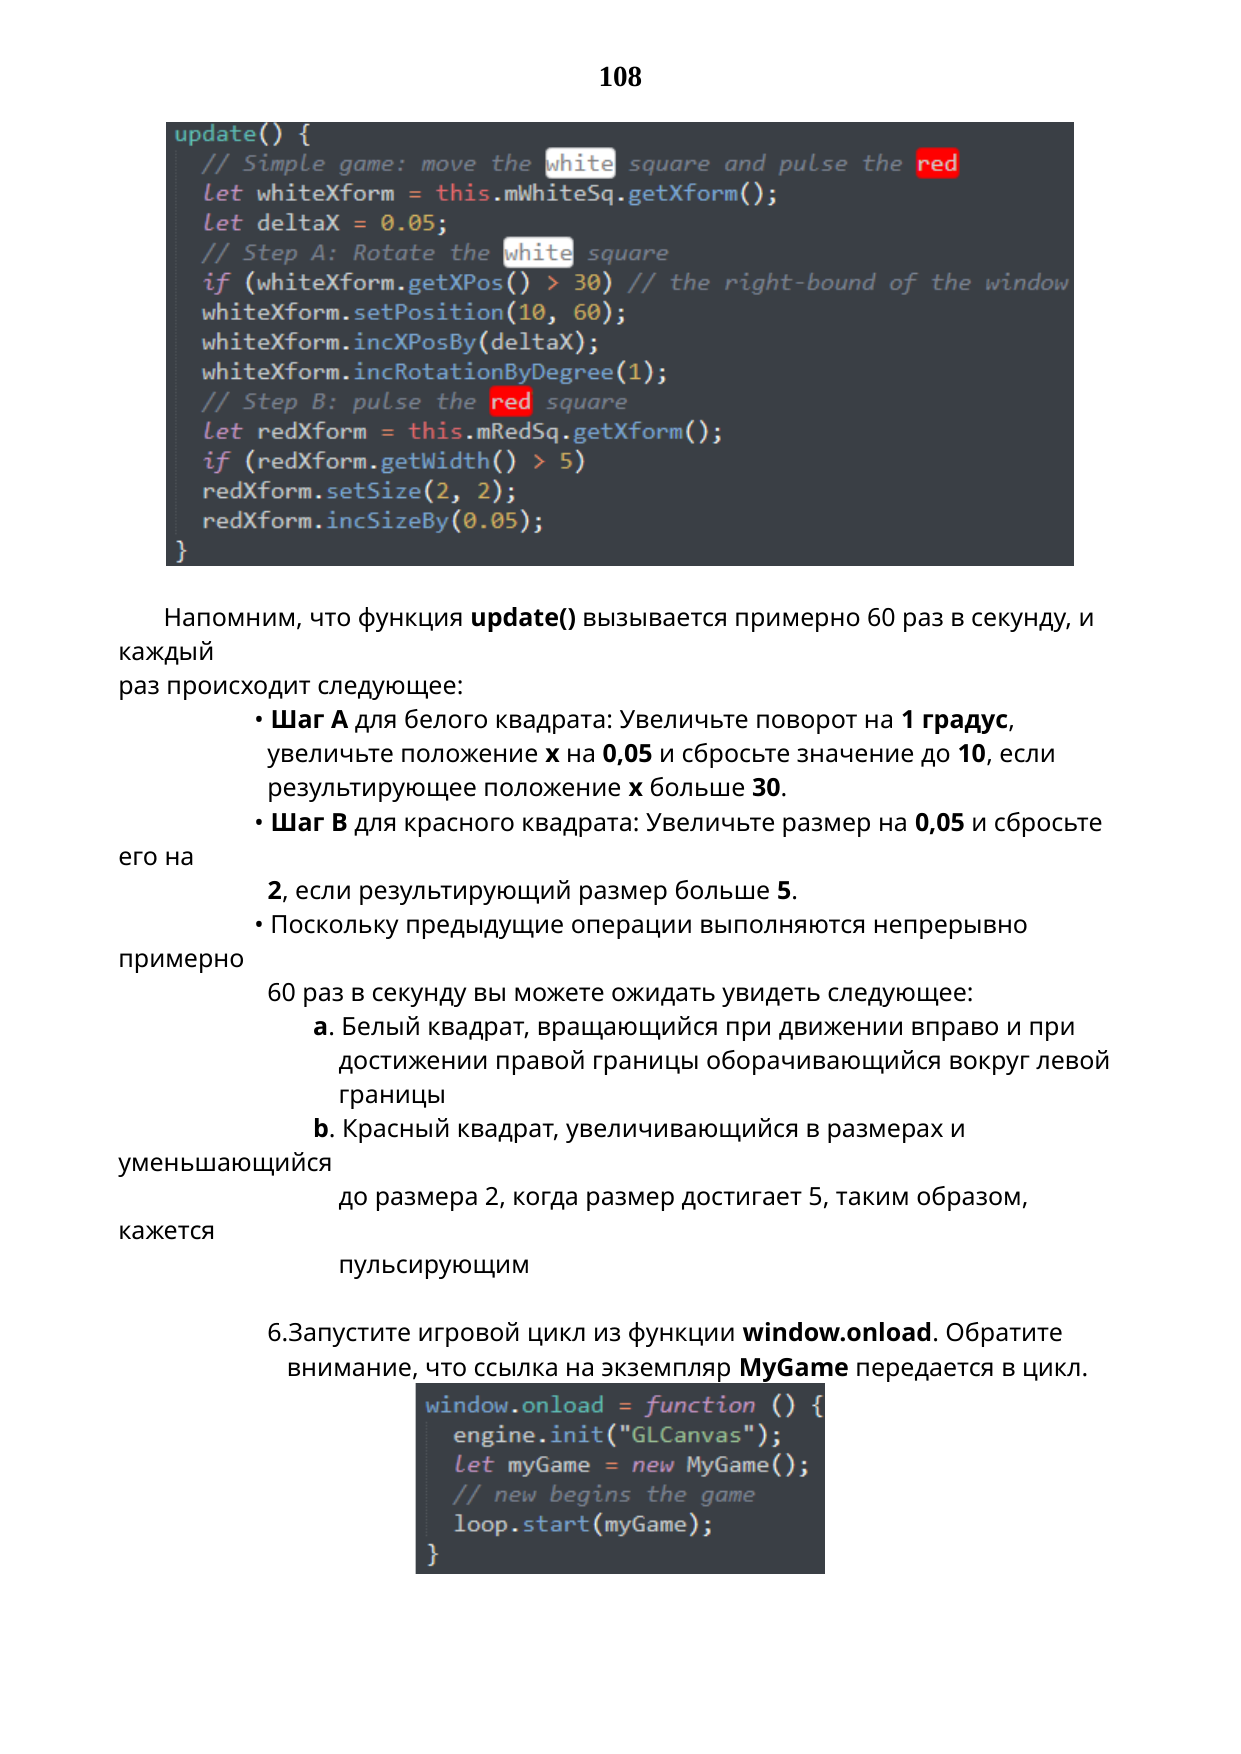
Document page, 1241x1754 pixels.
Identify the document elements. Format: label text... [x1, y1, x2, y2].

text пульсирующим [118, 1247, 1122, 1281]
text результирующее положение x больше 30. [118, 770, 1122, 804]
text раз происходит следующее: [118, 668, 1122, 702]
picture [415, 1383, 825, 1574]
text a. Белый квадрат, вращающийся при движении вправо и при [118, 1008, 1122, 1043]
text Напомним, что функция update() вызывается примерно 60 раз в секунду, и каждый [118, 600, 1122, 668]
text 6.Запустите игровой цикл из функции window.onload. Обратите [118, 1315, 1122, 1349]
text • Шаг А для белого квадрата: Увеличьте поворот на 1 градус, [118, 702, 1122, 736]
picture [166, 122, 1074, 566]
text 2, если результирующий размер больше 5. [118, 872, 1122, 906]
text увеличьте положение x на 0,05 и сбросьте значение до 10, если [118, 736, 1122, 770]
text границы [118, 1077, 1122, 1111]
text 60 раз в секунду вы можете ожидать увидеть следующее: [118, 974, 1122, 1008]
text • Шаг B для красного квадрата: Увеличьте размер на 0,05 и сбросьте его на [118, 804, 1122, 872]
text внимание, что ссылка на экземпляр MyGame передается в цикл. [118, 1349, 1122, 1383]
text до размера 2, когда размер достигает 5, таким образом, кажется [118, 1179, 1122, 1247]
text b. Красный квадрат, увеличивающийся в размерах и уменьшающийся [118, 1111, 1122, 1179]
text достижении правой границы оборачивающийся вокруг левой [118, 1043, 1122, 1077]
text • Поскольку предыдущие операции выполняются непрерывно примерно [118, 906, 1122, 974]
